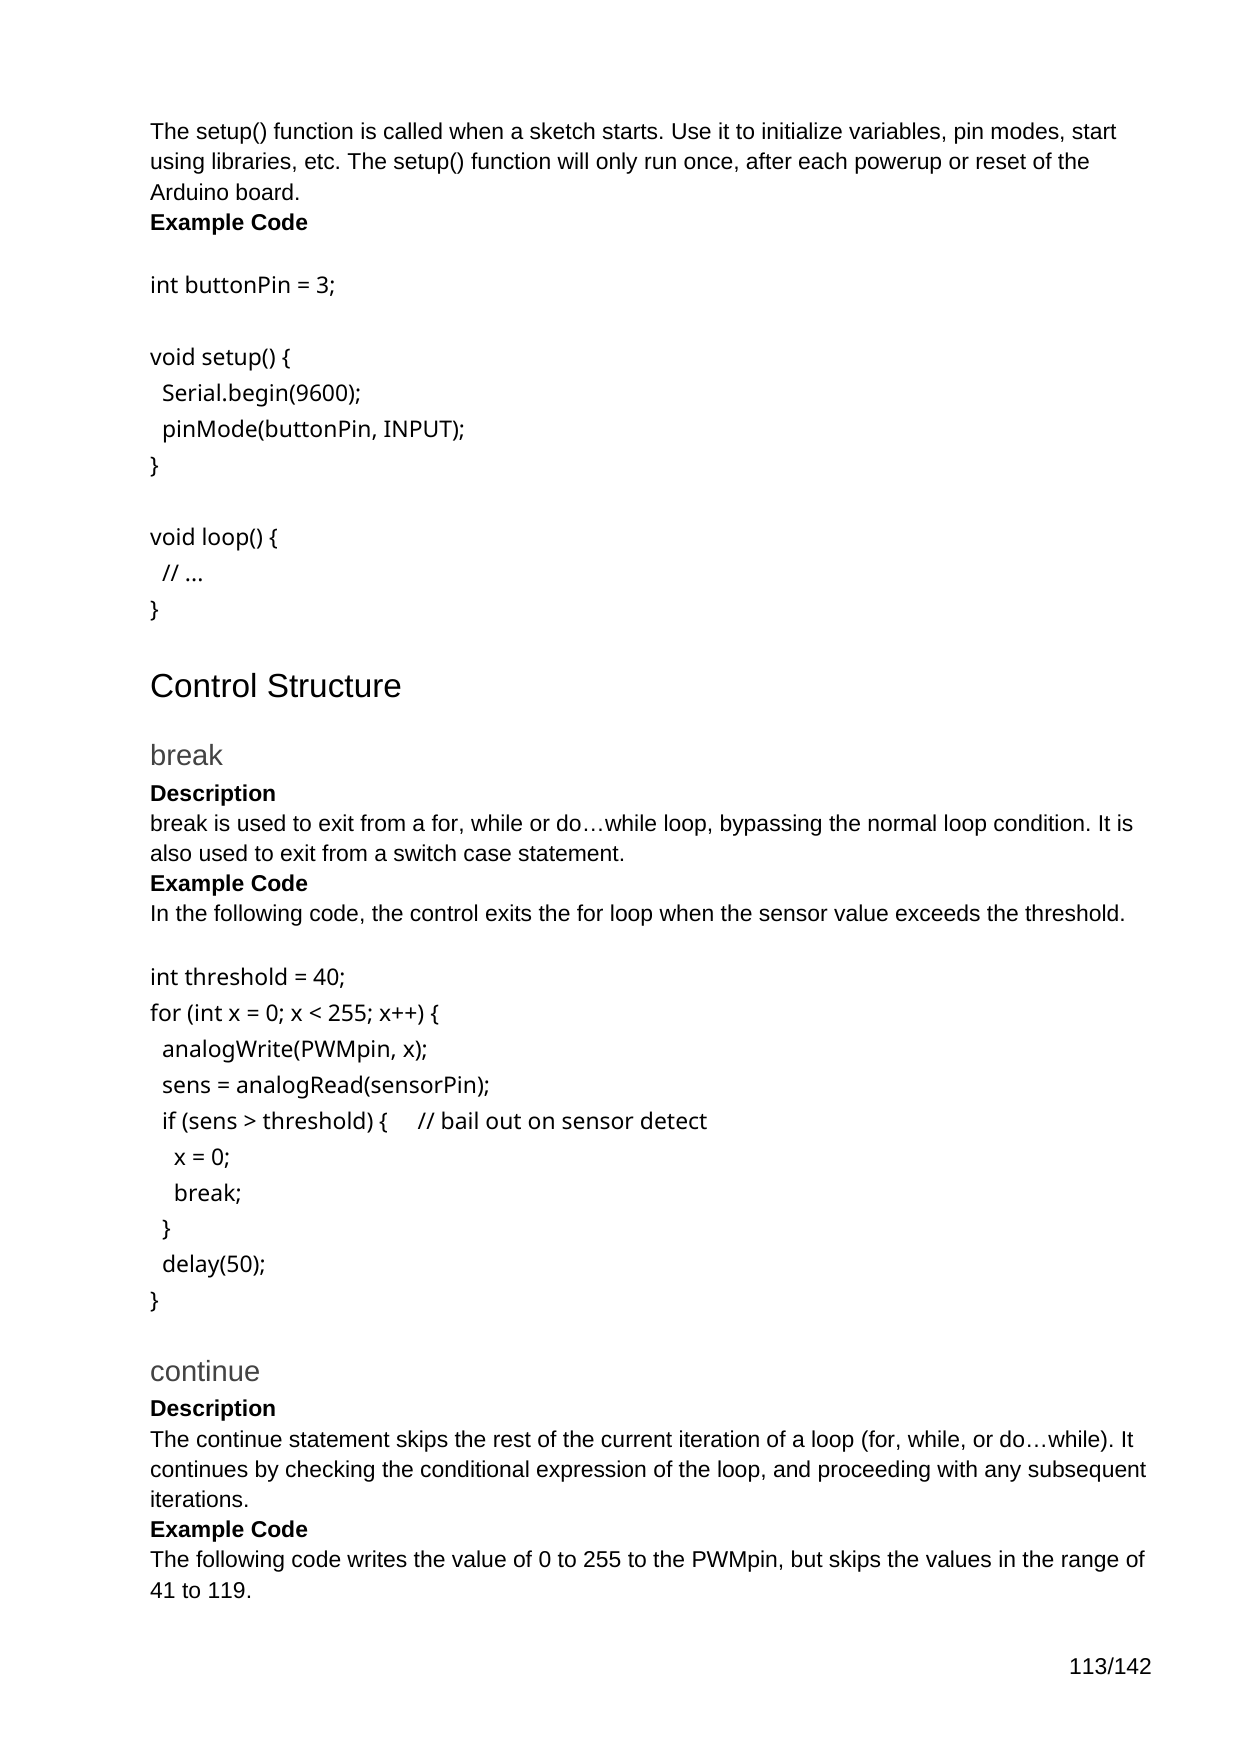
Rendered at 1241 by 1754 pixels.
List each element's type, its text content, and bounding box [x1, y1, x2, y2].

subtitle Control Structure [150, 666, 1152, 704]
text break; [150, 1176, 1152, 1208]
text The following code writes the value of 0 to 255 to the PWMpin, but skips the values in the range of 41 to 119. [150, 1546, 1152, 1603]
text analogWrite(PWMpin, x); [150, 1033, 1152, 1064]
text sens = analogRead(sensorPin); [150, 1069, 1152, 1100]
text } [150, 1212, 1152, 1244]
text int buttonPin = 3; [150, 269, 1152, 300]
text Example Code [150, 870, 1152, 897]
text x = 0; [150, 1141, 1152, 1172]
text } [150, 1284, 1152, 1316]
subtitle break [150, 738, 1152, 771]
text void setup() { [150, 341, 1152, 372]
text Description [150, 1395, 1152, 1422]
text // ... [150, 557, 1152, 588]
text break is used to exit from a for, while or do…​while loop, bypassing the normal loop condition. It is also used to exit from a switch case statement. [150, 810, 1152, 866]
text void loop() { [150, 521, 1152, 552]
text Description [150, 779, 1152, 806]
text int threshold = 40; [150, 961, 1152, 992]
text The continue statement skips the rest of the current iteration of a loop (for, while, or do…​while). It continues by checking the conditional expression of the loop, and proceeding with any subsequent iterations. [150, 1426, 1152, 1512]
text } [150, 449, 1152, 480]
text } [150, 592, 1152, 624]
text delay(50); [150, 1248, 1152, 1279]
text The setup() function is called when a sketch starts. Use it to initialize variables, pin modes, start using libraries, etc. The setup() function will only run once, after each powerup or reset of the Arduino board. [150, 118, 1152, 205]
text Example Code [150, 1516, 1152, 1543]
text Example Code [150, 209, 1152, 235]
text pinMode(buttonPin, INPUT); [150, 413, 1152, 444]
text Serial.begin(9600); [150, 377, 1152, 408]
text for (int x = 0; x < 255; x++) { [150, 997, 1152, 1028]
text if (sens > threshold) { // bail out on sensor detect [150, 1104, 1152, 1136]
text In the following code, the control exits the for loop when the sensor value exceeds the threshold. [150, 900, 1152, 927]
subtitle continue [150, 1353, 1152, 1387]
